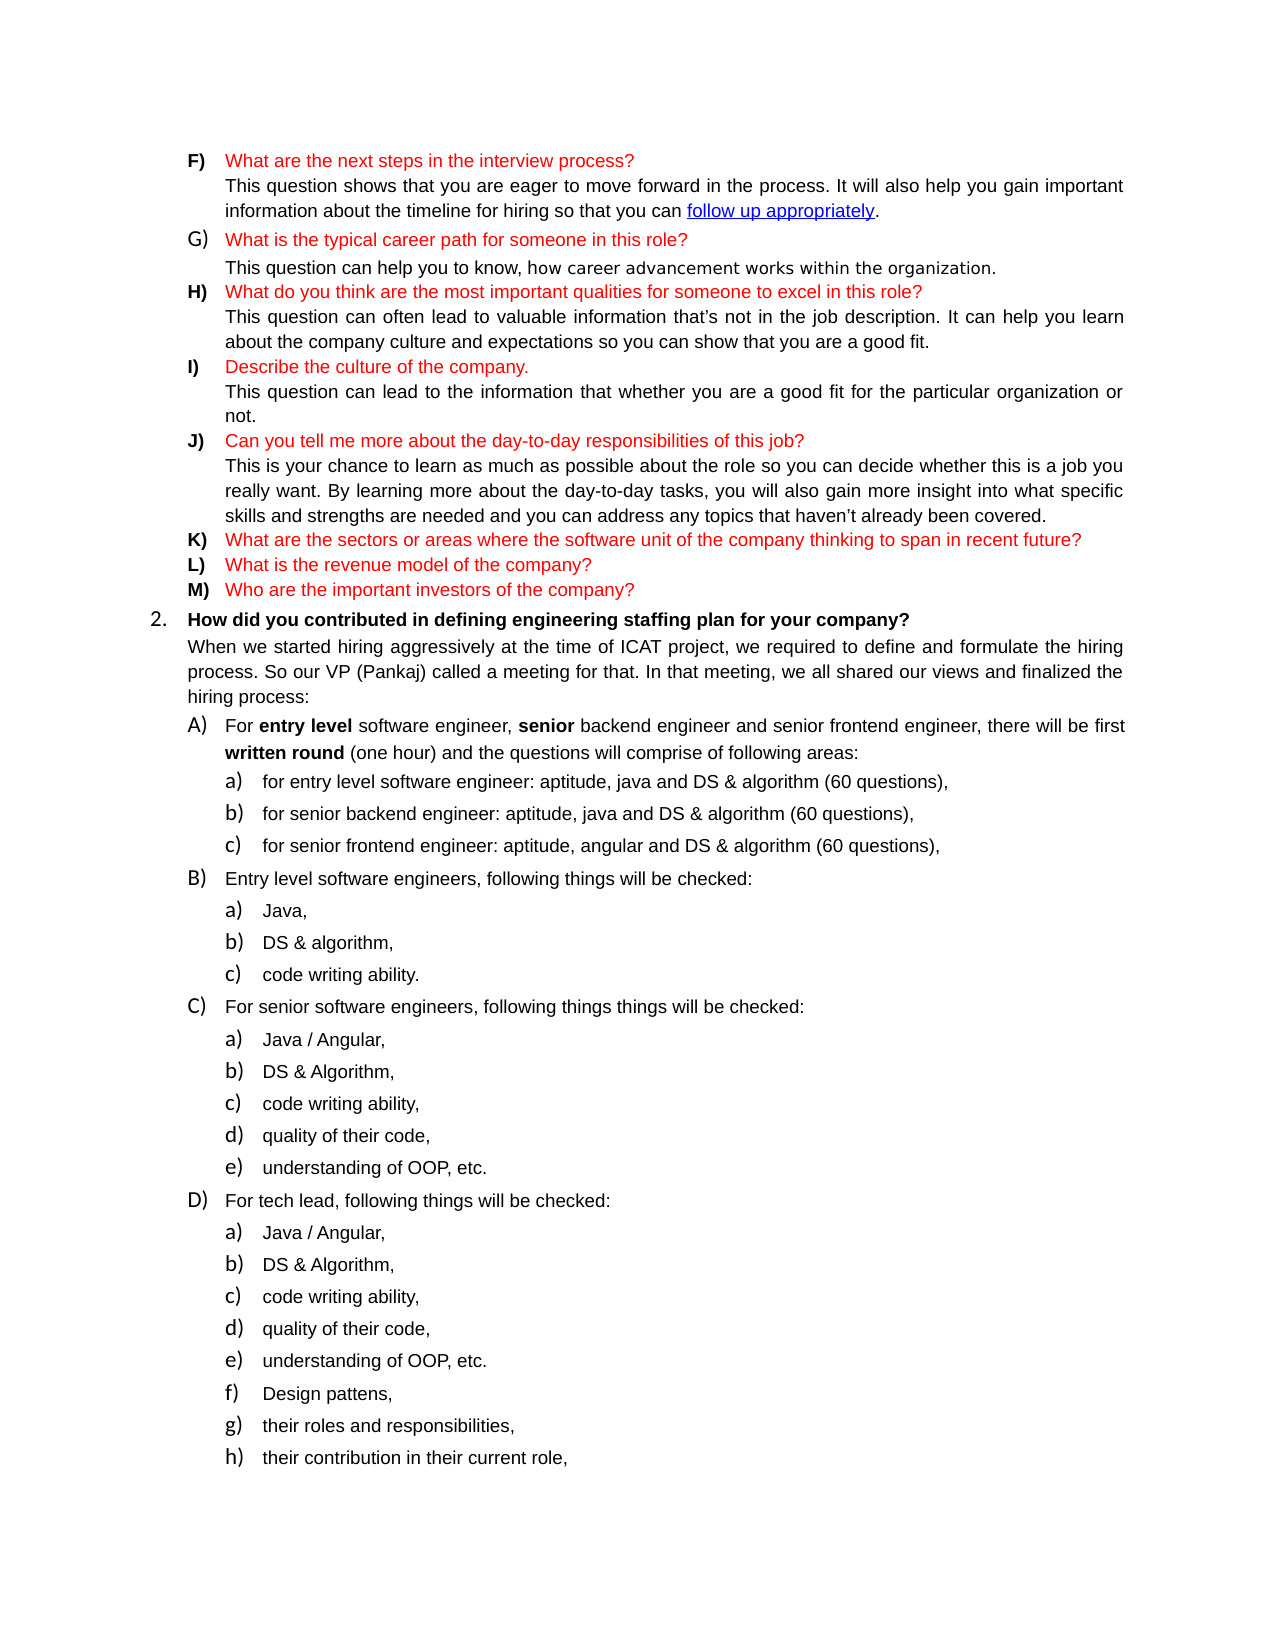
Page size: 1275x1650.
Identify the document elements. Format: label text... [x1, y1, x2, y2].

list Design pattens, [225, 1378, 1125, 1406]
list quality of their code, [225, 1120, 1125, 1148]
list Can you tell me more about the day-to-day responsibilities of this job? [187, 430, 1125, 452]
list For tech lead, following things will be checked: [187, 1185, 1125, 1213]
list How did you contributed in defining engineering staffing plan for your company? [150, 604, 1125, 632]
list quality of their code, [225, 1313, 1125, 1341]
list What are the sectors or areas where the software unit of the company thinking to span in recent future? [187, 529, 1125, 551]
list code writing ability, [225, 1281, 1125, 1309]
list For senior software engineers, following things things will be checked: [187, 992, 1125, 1019]
list This question can lead to the information that whether you are a good fit for the particular organization or not. [187, 381, 1125, 427]
list When we started hiring aggressively at the time of ICAT project, we required to define and formulate the hiring process. So our VP (Pankaj) called a meeting for that. In that meeting, we all shared our views and finalized the hiring process: [150, 636, 1125, 707]
list DS & Algorithm, [225, 1249, 1125, 1277]
list for senior backend engineer: aptitude, java and DS & algorithm (60 questions), [225, 798, 1125, 826]
list understanding of OOP, etc. [225, 1346, 1125, 1374]
list Java / Angular, [225, 1024, 1125, 1052]
list What are the next steps in the interview process? [187, 150, 1125, 172]
list code writing ability. [225, 959, 1125, 987]
list This question shows that you are eager to move forward in the process. It will also help you gain important information about the timeline for hiring so that you can follow up appropriately. [187, 175, 1125, 221]
list This is your chance to learn as much as possible about the role so you can decide whether this is a job you really want. By learning more about the day-to-day tasks, you will also gain more insight into what specific skills and strengths are needed and you can address any topics that haven’t already been covered. [187, 455, 1125, 526]
list Describe the culture of the company. [187, 356, 1125, 377]
list This question can often lead to valuable information that’s not in the job description. It can help you learn about the company culture and expectations so you can show that you are a good fit. [187, 306, 1125, 352]
list Who are the important investors of the company? [187, 579, 1125, 600]
list DS & algorithm, [225, 927, 1125, 955]
list What do you think are the most important qualities for someone to excel in this role? [187, 281, 1125, 303]
list DS & Algorithm, [225, 1056, 1125, 1084]
list For entry level software engineer, senior backend engineer and senior frontend engineer, there will be first written round (one hour) and the questions will comprise of following areas: [187, 710, 1125, 763]
list for entry level software engineer: aptitude, java and DS & algorithm (60 questions), [225, 766, 1125, 794]
list Entry level software engineers, following things will be checked: [187, 863, 1125, 891]
list Java / Angular, [225, 1217, 1125, 1245]
list This question can help you to know, how career advancement works within the organization. [187, 257, 1125, 278]
list understanding of OOP, etc. [225, 1152, 1125, 1181]
list Java, [225, 895, 1125, 923]
list for senior frontend engineer: aptitude, angular and DS & algorithm (60 questions), [225, 831, 1125, 859]
list What is the revenue model of the company? [187, 554, 1125, 576]
list What is the typical career path for someone in this role? [187, 224, 1125, 252]
list their roles and responsibilities, [225, 1410, 1125, 1438]
list their contribution in their current role, [225, 1442, 1125, 1470]
list code writing ability, [225, 1088, 1125, 1116]
